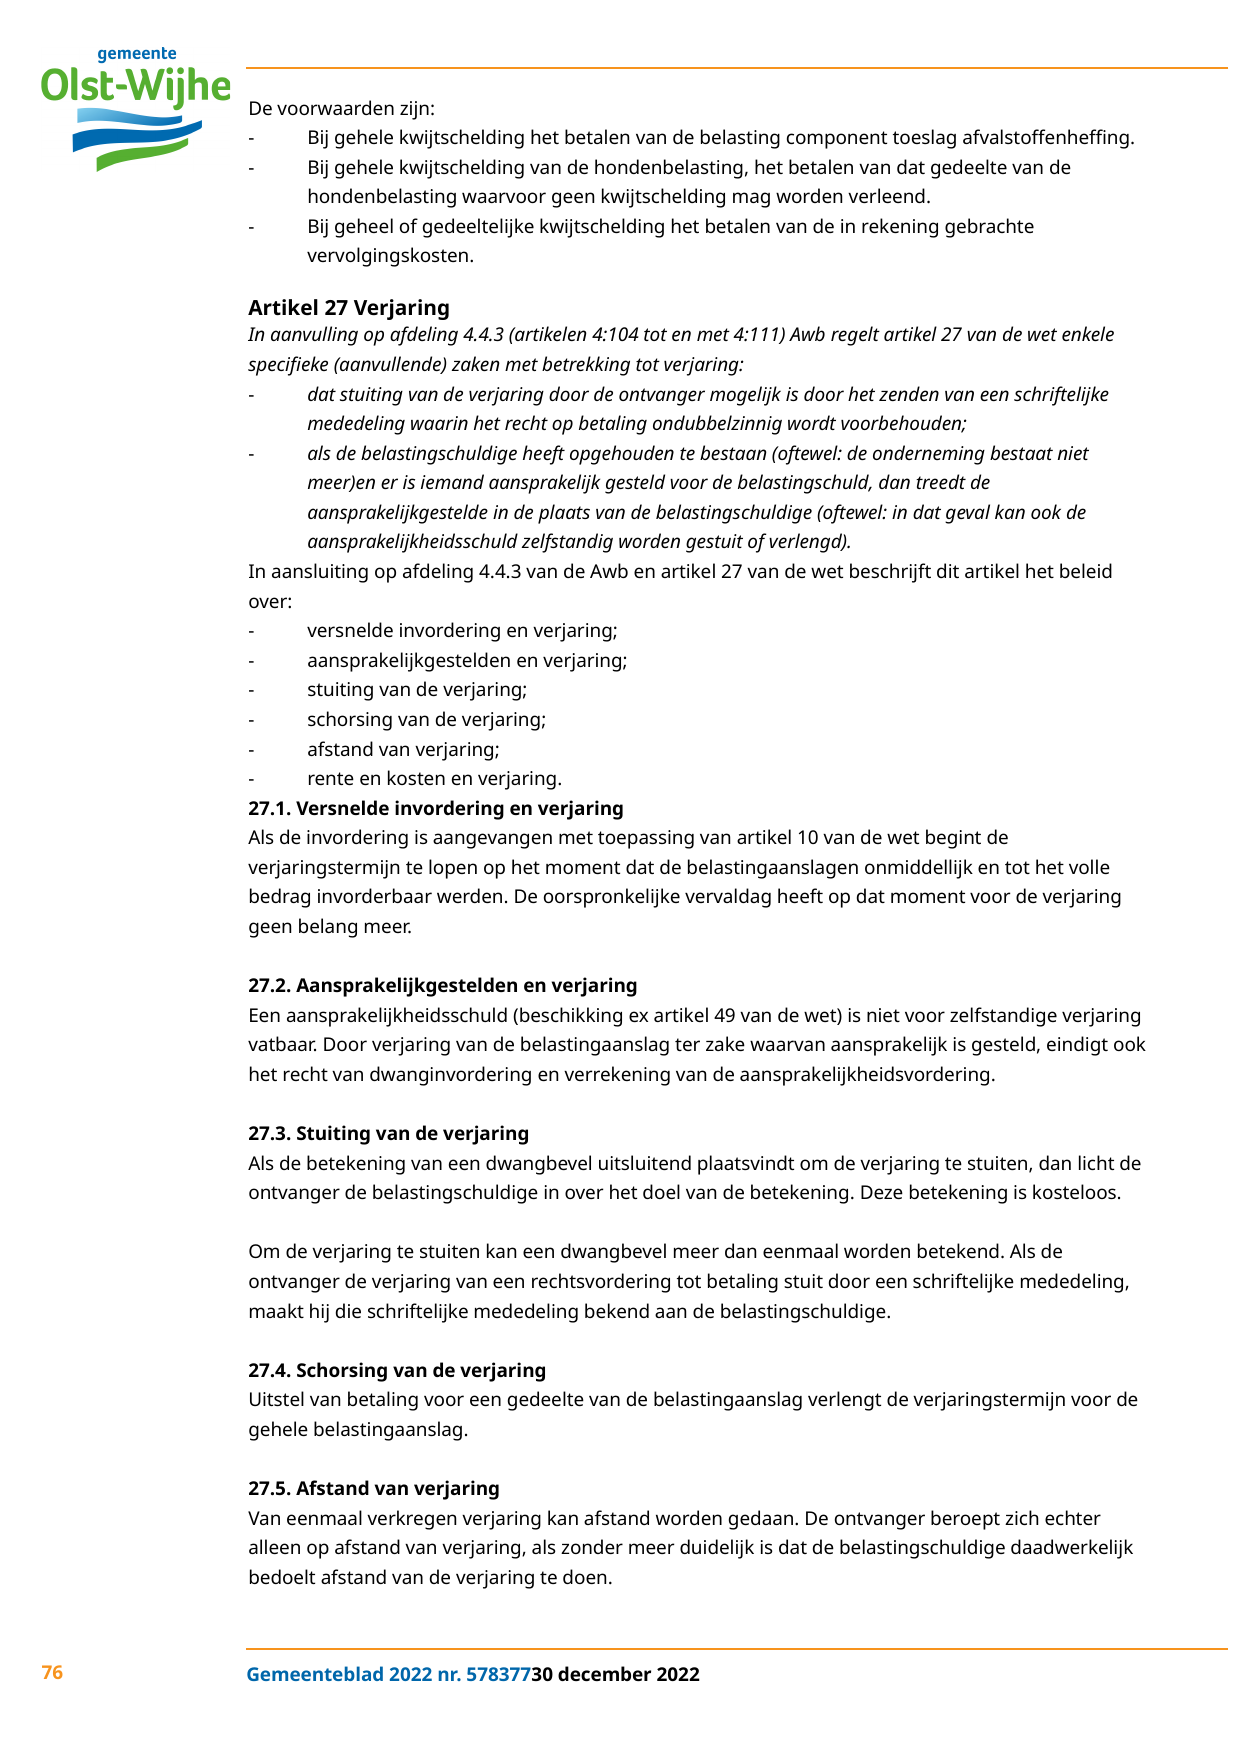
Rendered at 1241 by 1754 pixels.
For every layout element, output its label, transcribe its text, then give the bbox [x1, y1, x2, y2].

text Om de verjaring te stuiten kan een dwangbevel meer dan eenmaal worden betekend. Als de ontvanger de verjaring van een rechtsvordering tot betaling stuit door een schriftelijke mededeling, maakt hij die schriftelijke mededeling bekend aan de belastingschuldige. [248, 1239, 1152, 1323]
list aansprakelijkgestelden en verjaring; [248, 647, 1152, 673]
list Bij gehele kwijtschelding het betalen van de belasting component toeslag afvalstoffenheffing. [248, 124, 1152, 150]
picture [41, 47, 231, 172]
text Uitstel van betaling voor een gedeelte van de belastingaanslag verlengt de verjaringstermijn voor de gehele belastingaanslag. [248, 1387, 1152, 1442]
text Van eenmaal verkregen verjaring kan afstand worden gedaan. De ontvanger beroept zich echter alleen op afstand van verjaring, als zonder meer duidelijk is dat de belastingschuldige daadwerkelijk bedoelt afstand van de verjaring te doen. [248, 1505, 1152, 1590]
list stuiting van de verjaring; [248, 677, 1152, 702]
text 27.5. Afstand van verjaring [248, 1475, 1152, 1501]
text De voorwaarden zijn: [248, 95, 1152, 121]
text 27.2. Aansprakelijkgestelden en verjaring [248, 972, 1152, 998]
text Een aansprakelijkheidsschuld (beschikking ex artikel 49 van de wet) is niet voor zelfstandige verjaring vatbaar. Door verjaring van de belastingaanslag ter zake waarvan aansprakelijk is gesteld, eindigt ook het recht van dwanginvordering en verrekening van de aansprakelijkheidsvordering. [248, 1002, 1152, 1087]
list rente en kosten en verjaring. [248, 765, 1152, 791]
list schorsing van de verjaring; [248, 706, 1152, 732]
text In aanvulling op afdeling 4.4.3 (artikelen 4:104 tot en met 4:111) Awb regelt artikel 27 van de wet enkele specifieke (aanvullende) zaken met betrekking tot verjaring: [248, 322, 1152, 377]
text 27.4. Schorsing van de verjaring [248, 1357, 1152, 1383]
list versnelde invordering en verjaring; [248, 617, 1152, 643]
text 27.3. Stuiting van de verjaring [248, 1120, 1152, 1146]
text Als de betekening van een dwangbevel uitsluitend plaatsvindt om de verjaring te stuiten, dan licht de ontvanger de belastingschuldige in over het doel van de betekening. Deze betekening is kosteloos. [248, 1150, 1152, 1205]
text 27.1. Versnelde invordering en verjaring [248, 795, 1152, 821]
list Bij geheel of gedeeltelijke kwijtschelding het betalen van de in rekening gebrachte vervolgingskosten. [248, 213, 1152, 268]
list dat stuiting van de verjaring door de ontvanger mogelijk is door het zenden van een schriftelijke mededeling waarin het recht op betaling ondubbelzinnig wordt voorbehouden; [248, 381, 1152, 436]
text Als de invordering is aangevangen met toepassing van artikel 10 van de wet begint de verjaringstermijn te lopen op het moment dat de belastingaanslagen onmiddellijk en tot het volle bedrag invorderbaar werden. De oorspronkelijke vervaldag heeft op dat moment voor de verjaring geen belang meer. [248, 824, 1152, 939]
text Artikel 27 Verjaring [248, 293, 1152, 322]
list Bij gehele kwijtschelding van de hondenbelasting, het betalen van dat gedeelte van de hondenbelasting waarvoor geen kwijtschelding mag worden verleend. [248, 154, 1152, 209]
list afstand van verjaring; [248, 736, 1152, 761]
list als de belastingschuldige heeft opgehouden te bestaan (oftewel: de onderneming bestaat niet meer)en er is iemand aansprakelijk gesteld voor de belastingschuld, dan treedt de aansprakelijkgestelde in de plaats van de belastingschuldige (oftewel: in dat geval kan ook de aansprakelijkheidsschuld zelfstandig worden gestuit of verlengd). [248, 440, 1152, 554]
text In aansluiting op afdeling 4.4.3 van de Awb en artikel 27 van de wet beschrijft dit artikel het beleid over: [248, 558, 1152, 613]
